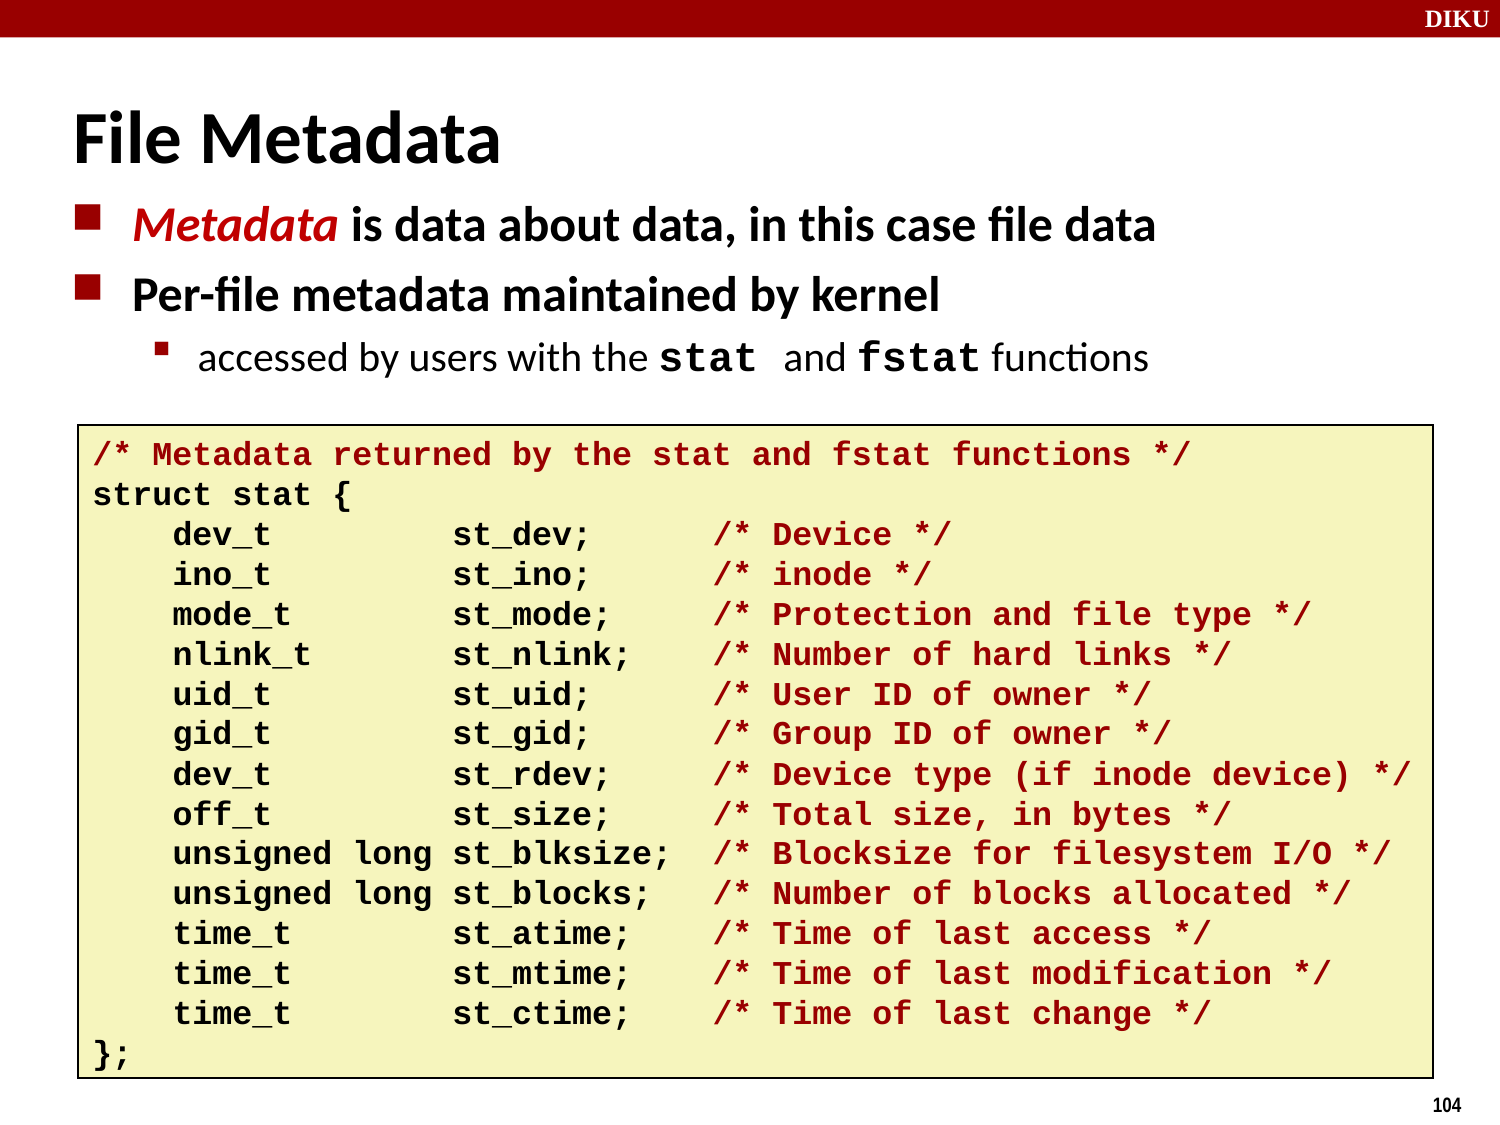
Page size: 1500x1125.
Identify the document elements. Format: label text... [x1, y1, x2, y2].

text_box File Metadata [58, 71, 1304, 197]
text_box /* Metadata returned by the stat and fstat functions */ struct stat { dev_t st_dev; /* Device */ ino_t st_ino; /* inode */ mode_t st_mode; /* Protection and file type */ nlink_t st_nlink; /* Number of hard links */ uid_t st_uid; /* User ID of owner */ gid_t st_gid; /* Group ID of owner */ dev_t st_rdev; /* Device type (if inode device) */ off_t st_size; /* Total size, in bytes */ unsigned long st_blksize; /* Blocksize for filesystem I/O */ unsigned long st_blocks; /* Number of blocks allocated */ time_t st_atime; /* Time of last access */ time_t st_mtime; /* Time of last modification */ time_t st_ctime; /* Time of last change */ }; [77, 424, 1434, 1079]
text_box Metadata is data about data, in this case file data Per-file metadata maintained by kernel accessed by users with the stat and fstat functions [61, 184, 1357, 1000]
